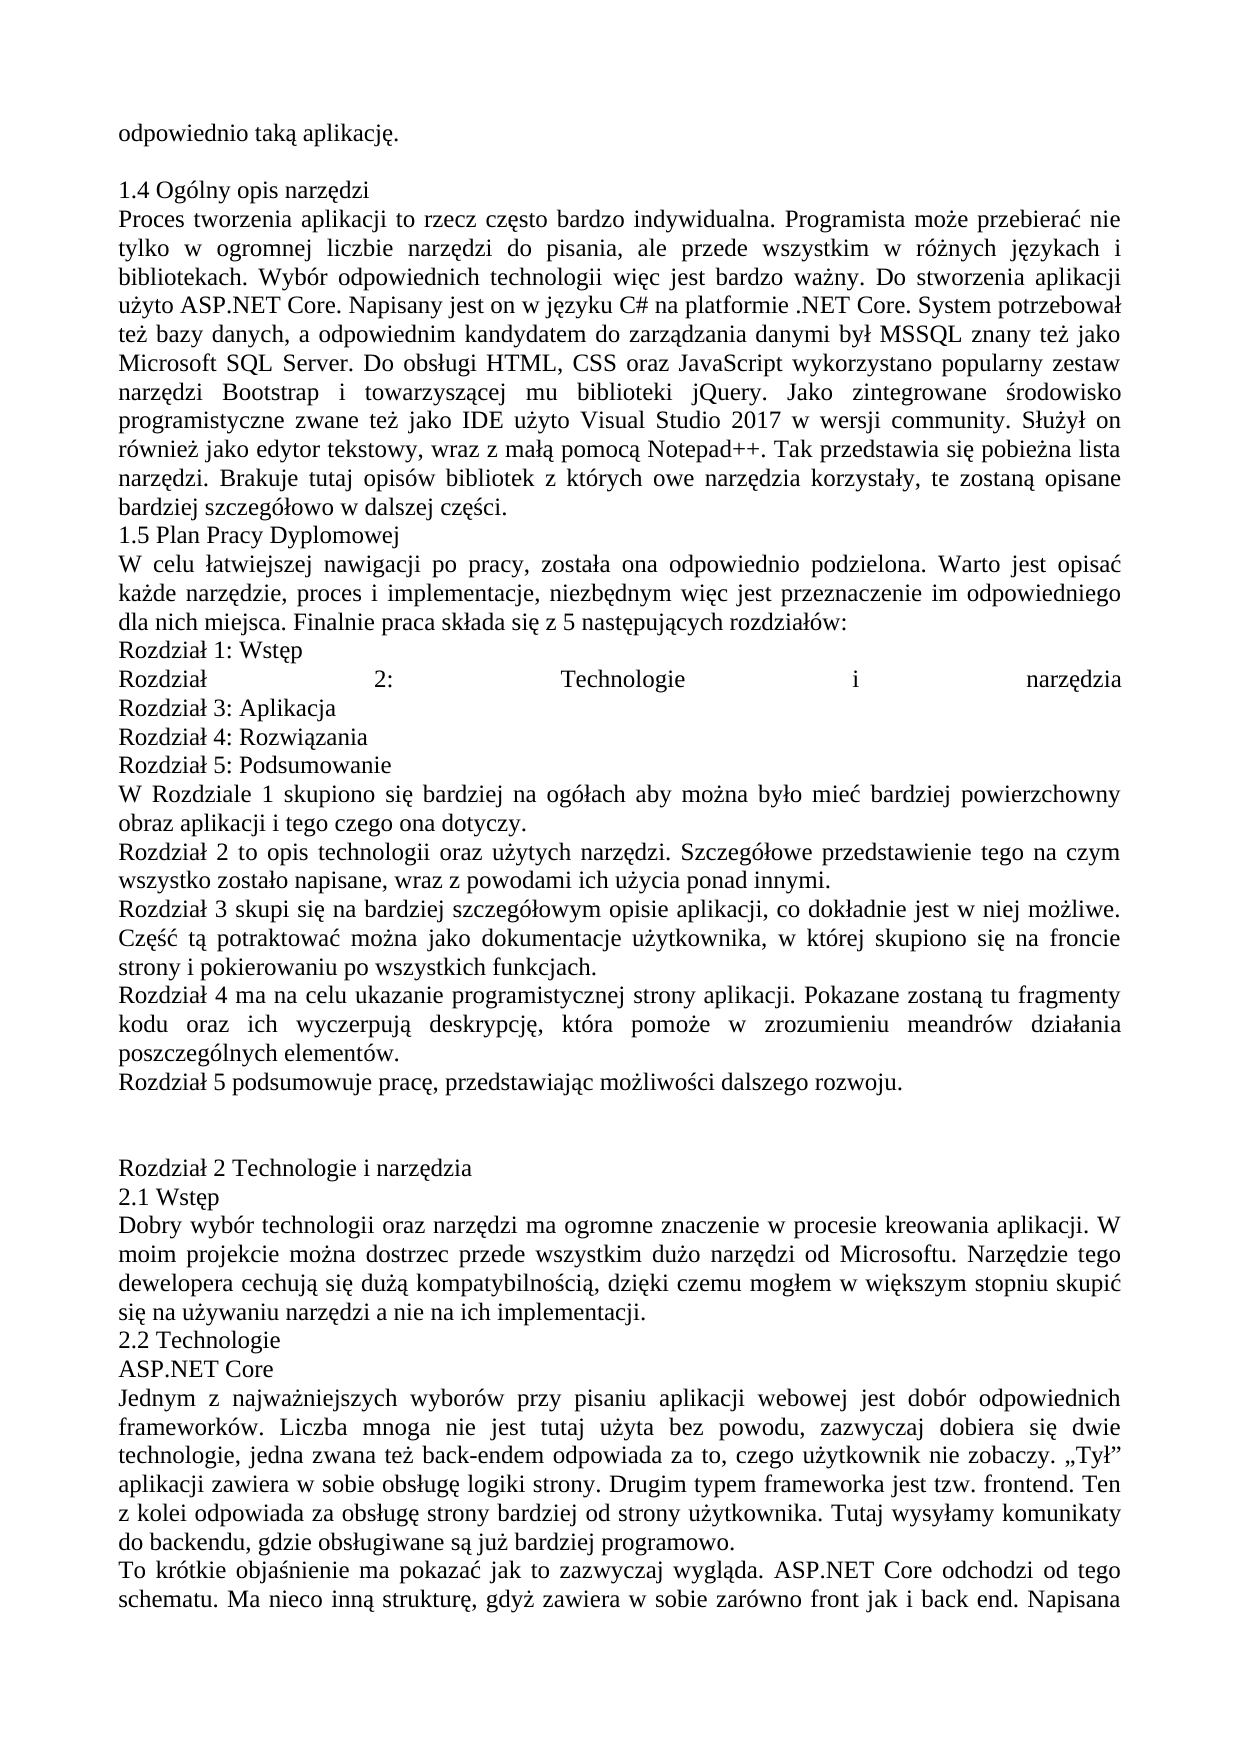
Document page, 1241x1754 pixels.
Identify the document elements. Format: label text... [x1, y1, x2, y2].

text 2.2 Technologie [118, 1326, 1122, 1354]
text 1.5 Plan Pracy Dyplomowej [118, 521, 1122, 549]
text W Rozdziale 1 skupiono się bardziej na ogółach aby można było mieć bardziej powierzchowny obraz aplikacji i tego czego ona dotyczy. [118, 779, 1122, 837]
text Rozdział 5: Podsumowanie [118, 751, 1122, 779]
text Rozdział 3 skupi się na bardziej szczegółowym opisie aplikacji, co dokładnie jest w niej możliwe. Część tą potraktować można jako dokumentacje użytkownika, w której skupiono się na froncie strony i pokierowaniu po wszystkich funkcjach. [118, 894, 1122, 981]
text odpowiednio taką aplikację. [118, 118, 1122, 147]
text Proces tworzenia aplikacji to rzecz często bardzo indywidualna. Programista może przebierać nie tylko w ogromnej liczbie narzędzi do pisania, ale przede wszystkim w różnych językach i bibliotekach. Wybór odpowiednich technologii więc jest bardzo ważny. Do stworzenia aplikacji użyto ASP.NET Core. Napisany jest on w języku C# na platformie .NET Core. System potrzebował też bazy danych, a odpowiednim kandydatem do zarządzania danymi był MSSQL znany też jako Microsoft SQL Server. Do obsługi HTML, CSS oraz JavaScript wykorzystano popularny zestaw narzędzi Bootstrap i towarzyszącej mu biblioteki jQuery. Jako zintegrowane środowisko programistyczne zwane też jako IDE użyto Visual Studio 2017 w wersji community. Służył on również jako edytor tekstowy, wraz z małą pomocą Notepad++. Tak przedstawia się pobieżna lista narzędzi. Brakuje tutaj opisów bibliotek z których owe narzędzia korzystały, te zostaną opisane bardziej szczegółowo w dalszej części. [118, 204, 1122, 521]
text Rozdział 2 to opis technologii oraz użytych narzędzi. Szczegółowe przedstawienie tego na czym wszystko zostało napisane, wraz z powodami ich użycia ponad innymi. [118, 837, 1122, 894]
text Rozdział 1: Wstęp [118, 636, 1122, 664]
text Dobry wybór technologii oraz narzędzi ma ogromne znaczenie w procesie kreowania aplikacji. W moim projekcie można dostrzec przede wszystkim dużo narzędzi od Microsoftu. Narzędzie tego dewelopera cechują się dużą kompatybilnością, dzięki czemu mogłem w większym stopniu skupić się na używaniu narzędzi a nie na ich implementacji. [118, 1211, 1122, 1326]
text W celu łatwiejszej nawigacji po pracy, została ona odpowiednio podzielona. Warto jest opisać każde narzędzie, proces i implementacje, niezbędnym więc jest przeznaczenie im odpowiedniego dla nich miejsca. Finalnie praca składa się z 5 następujących rozdziałów: [118, 549, 1122, 636]
text Rozdział 5 podsumowuje pracę, przedstawiając możliwości dalszego rozwoju. [118, 1067, 1122, 1096]
text Rozdział 2: Technologie i narzędzia Rozdział 3: Aplikacja [118, 664, 1122, 722]
text Jednym z najważniejszych wyborów przy pisaniu aplikacji webowej jest dobór odpowiednich frameworków. Liczba mnoga nie jest tutaj użyta bez powodu, zazwyczaj dobiera się dwie technologie, jedna zwana też back-endem odpowiada za to, czego użytkownik nie zobaczy. „Tył” aplikacji zawiera w sobie obsługę logiki strony. Drugim typem frameworka jest tzw. frontend. Ten z kolei odpowiada za obsługę strony bardziej od strony użytkownika. Tutaj wysyłamy komunikaty do backendu, gdzie obsługiwane są już bardziej programowo. [118, 1383, 1122, 1556]
text ASP.NET Core [118, 1354, 1122, 1383]
text To krótkie objaśnienie ma pokazać jak to zazwyczaj wygląda. ASP.NET Core odchodzi od tego schematu. Ma nieco inną strukturę, gdyż zawiera w sobie zarówno front jak i back end. Napisana [118, 1556, 1122, 1613]
text 2.1 Wstęp [118, 1182, 1122, 1211]
text 1.4 Ogólny opis narzędzi [118, 176, 1122, 204]
text Rozdział 2 Technologie i narzędzia [118, 1153, 1122, 1182]
text Rozdział 4 ma na celu ukazanie programistycznej strony aplikacji. Pokazane zostaną tu fragmenty kodu oraz ich wyczerpują deskrypcję, która pomoże w zrozumieniu meandrów działania poszczególnych elementów. [118, 981, 1122, 1067]
text Rozdział 4: Rozwiązania [118, 722, 1122, 751]
